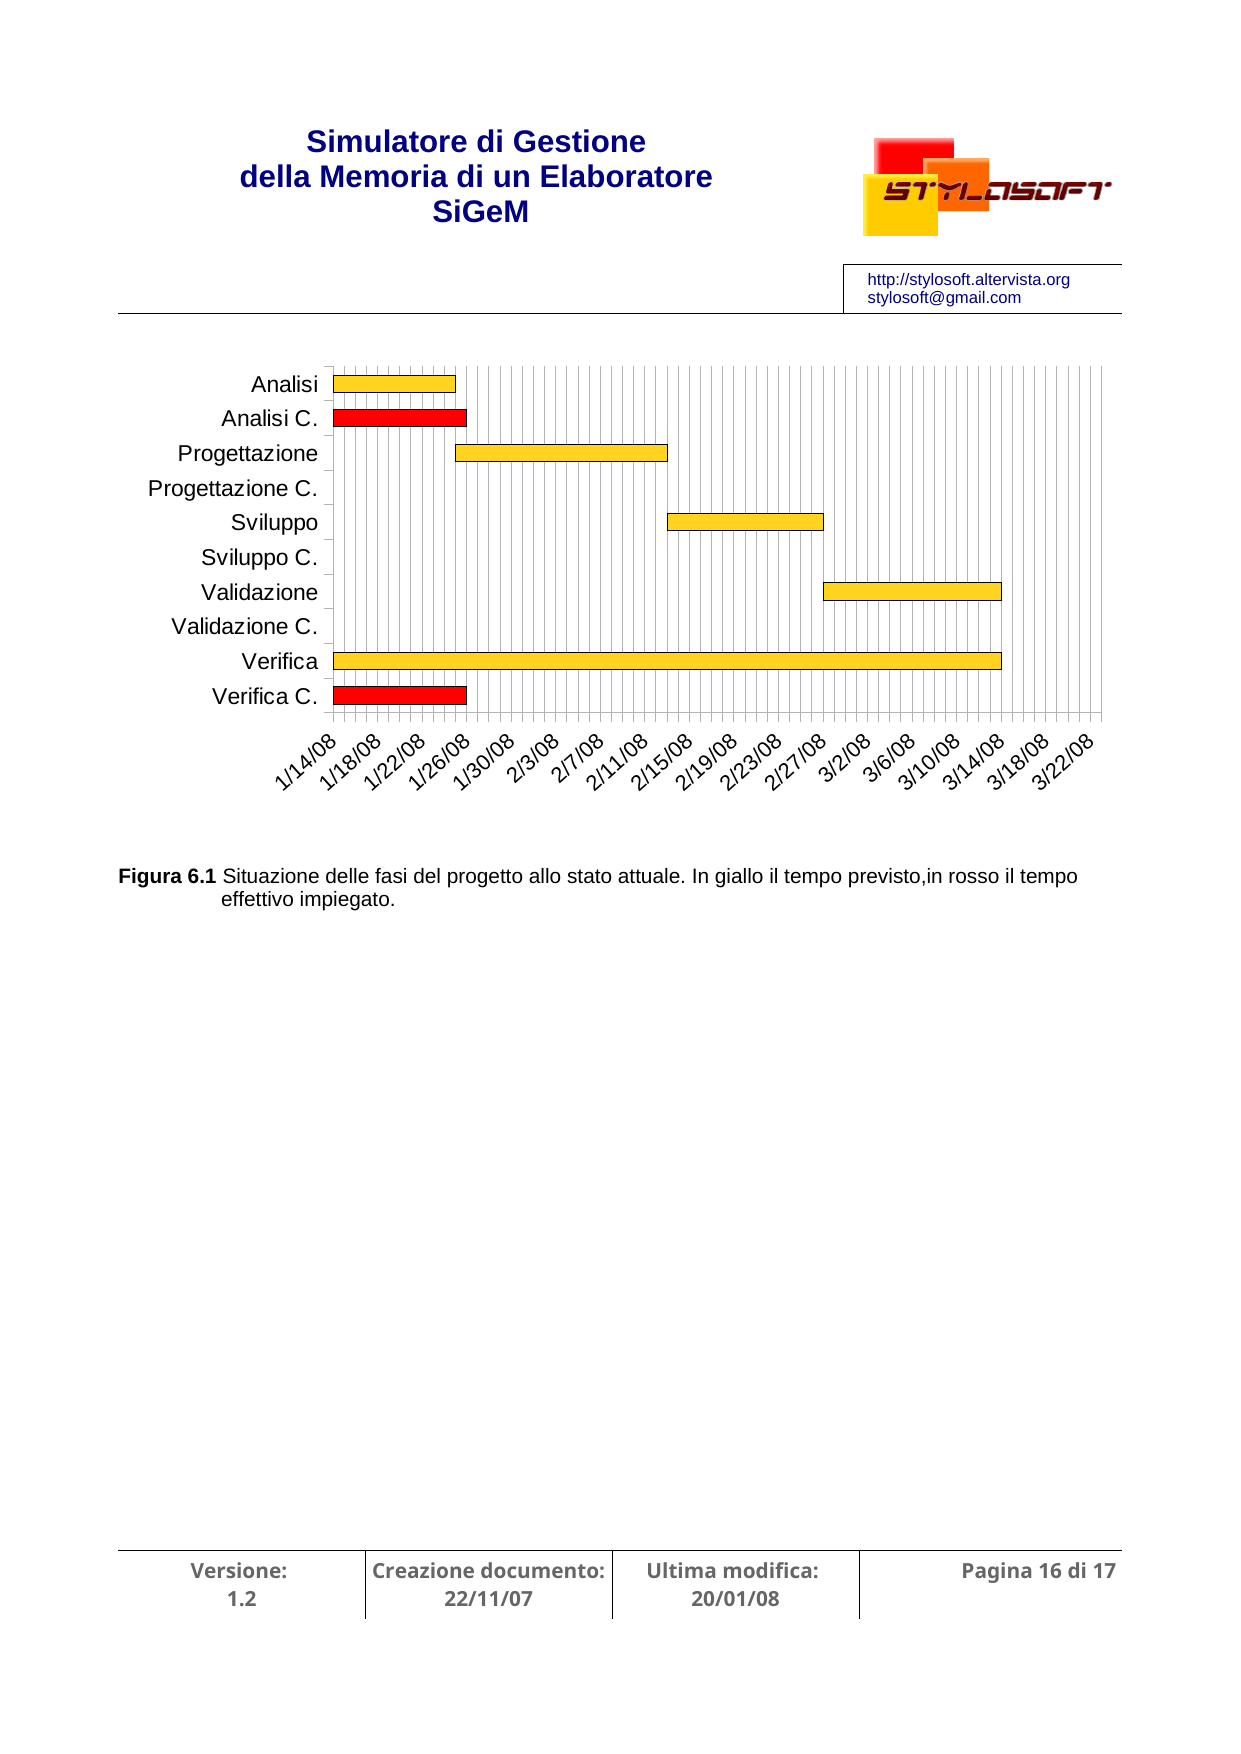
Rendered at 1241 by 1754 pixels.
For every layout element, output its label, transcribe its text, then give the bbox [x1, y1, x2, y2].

picture [848, 123, 1117, 247]
text Figura 6.1 Situazione delle fasi del progetto allo stato attuale. In giallo il tempo previsto,in rosso il tempo effettivo impiegato. [118, 357, 1122, 911]
